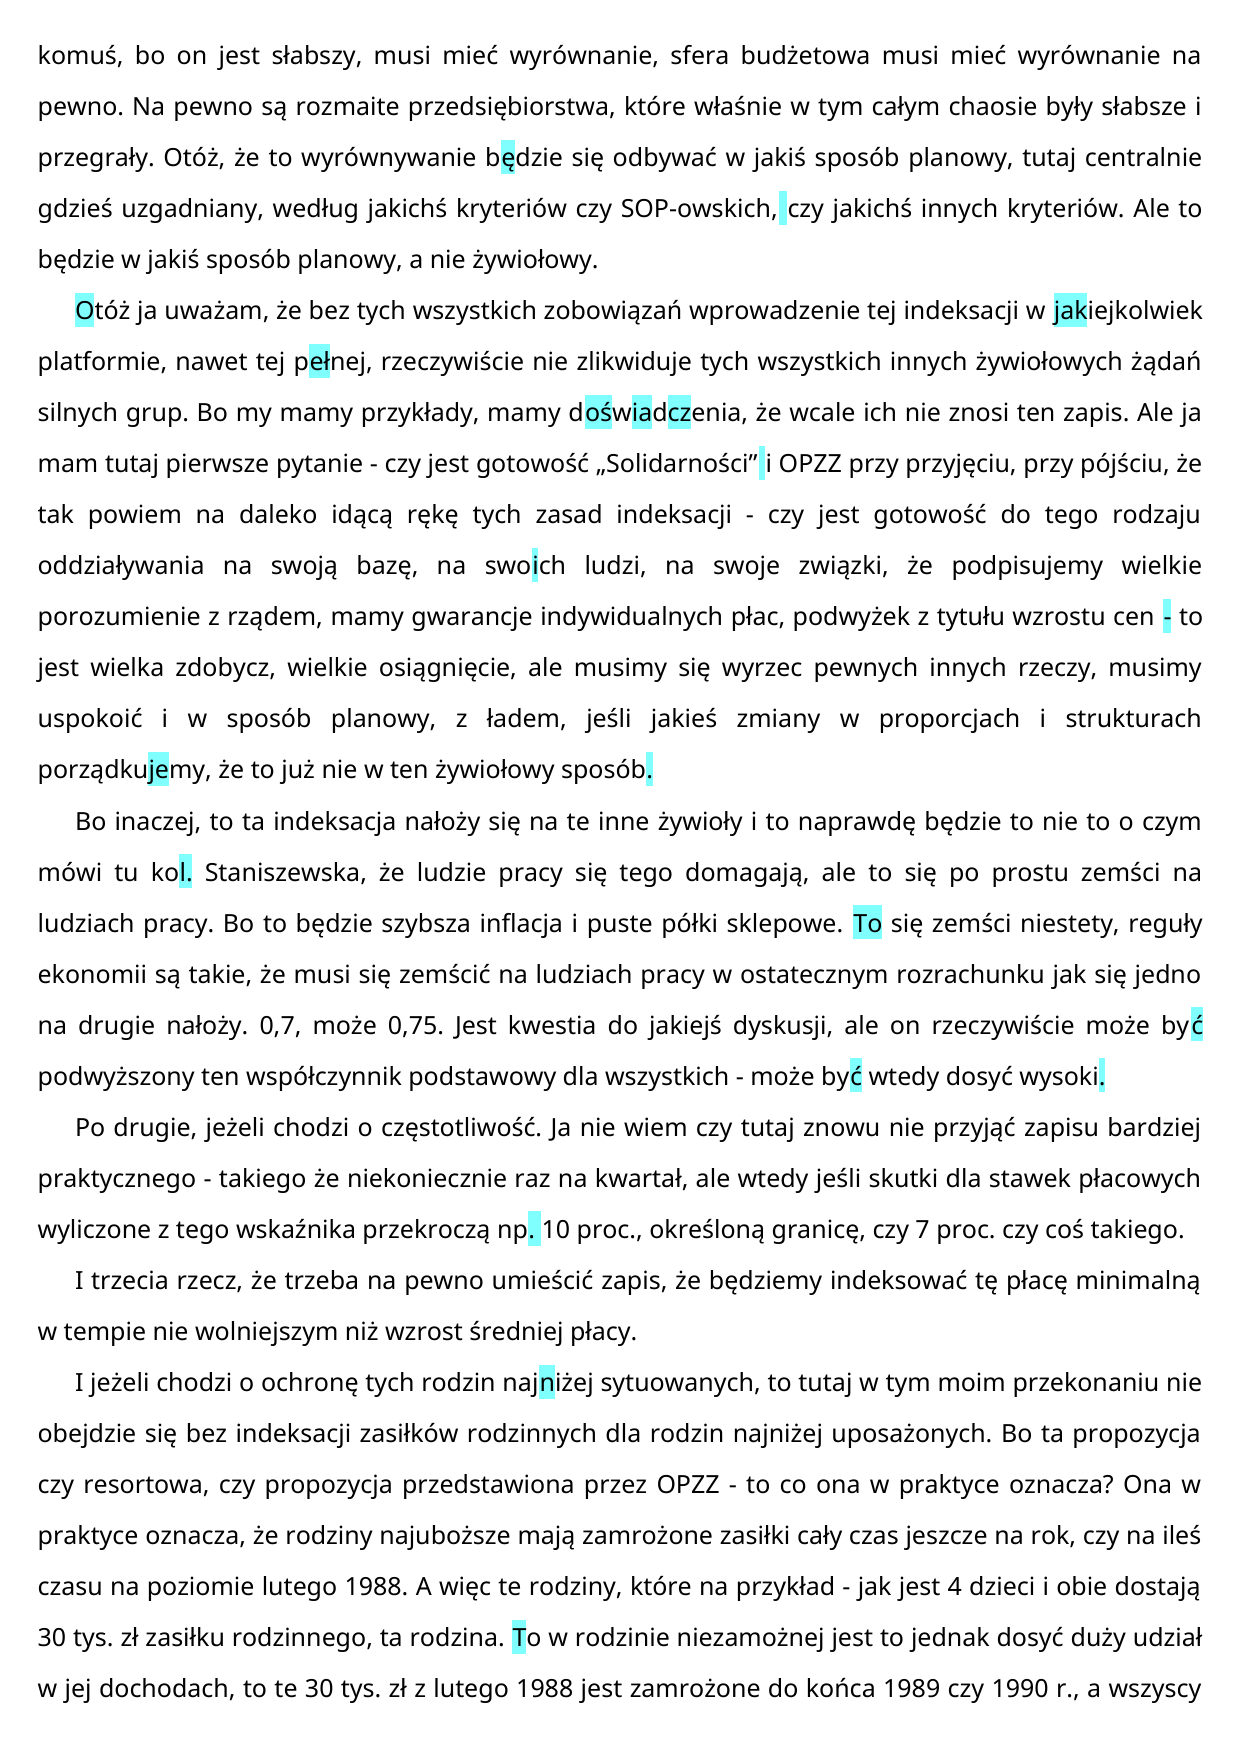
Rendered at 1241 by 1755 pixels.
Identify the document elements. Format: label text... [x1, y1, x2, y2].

text I jeżeli chodzi o ochronę tych rodzin najniżej sytuowanych, to tutaj w tym moim przekonaniu nie obejdzie się bez indeksacji zasiłków rodzinnych dla rodzin najniżej uposażonych. Bo ta propozycja czy resortowa, czy propozycja przedstawiona przez OPZZ - to co ona w praktyce oznacza? Ona w praktyce oznacza, że rodziny najuboższe mają zamrożone zasiłki cały czas jeszcze na rok, czy na ileś czasu na poziomie lutego 1988. A więc te rodziny, które na przykład - jak jest 4 dzieci i obie dostają 30 tys. zł zasiłku rodzinnego, ta rodzina. To w rodzinie niezamożnej jest to jednak dosyć duży udział w jej dochodach, to te 30 tys. zł z lutego 1988 jest zamrożone do końca 1989 czy 1990 r., a wszyscy [37, 1364, 1203, 1705]
text Po drugie, jeżeli chodzi o częstotliwość. Ja nie wiem czy tutaj znowu nie przyjąć zapisu bardziej praktycznego - takiego że niekoniecznie raz na kwartał, ale wtedy jeśli skutki dla stawek płacowych wyliczone z tego wskaźnika przekroczą np. 10 proc., określoną granicę, czy 7 proc. czy coś takiego. [37, 1109, 1203, 1246]
text Otóż ja uważam, że bez tych wszystkich zobowiązań wprowadzenie tej indeksacji w jakiejkolwiek platformie, nawet tej pełnej, rzeczywiście nie zlikwiduje tych wszystkich innych żywiołowych żądań silnych grup. Bo my mamy przykłady, mamy doświadczenia, że wcale ich nie znosi ten zapis. Ale ja mam tutaj pierwsze pytanie - czy jest gotowość „Solidarności” i OPZZ przy przyjęciu, przy pójściu, że tak powiem na daleko idącą rękę tych zasad indeksacji - czy jest gotowość do tego rodzaju oddziaływania na swoją bazę, na swoich ludzi, na swoje związki, że podpisujemy wielkie porozumienie z rządem, mamy gwarancje indywidualnych płac, podwyżek z tytułu wzrostu cen - to jest wielka zdobycz, wielkie osiągnięcie, ale musimy się wyrzec pewnych innych rzeczy, musimy uspokoić i w sposób planowy, z ładem, jeśli jakieś zmiany w proporcjach i strukturach porządkujemy, że to już nie w ten żywiołowy sposób. [37, 293, 1203, 786]
text I trzecia rzecz, że trzeba na pewno umieścić zapis, że będziemy indeksować tę płacę minimalną w tempie nie wolniejszym niż wzrost średniej płacy. [37, 1262, 1203, 1348]
text komuś, bo on jest słabszy, musi mieć wyrównanie, sfera budżetowa musi mieć wyrównanie na pewno. Na pewno są rozmaite przedsiębiorstwa, które właśnie w tym całym chaosie były słabsze i przegrały. Otóż, że to wyrównywanie będzie się odbywać w jakiś sposób planowy, tutaj centralnie gdzieś uzgadniany, według jakichś kryteriów czy SOP-owskich, czy jakichś innych kryteriów. Ale to będzie w jakiś sposób planowy, a nie żywiołowy. [37, 37, 1203, 276]
text Bo inaczej, to ta indeksacja nałoży się na te inne żywioły i to naprawdę będzie to nie to o czym mówi tu kol. Staniszewska, że ludzie pracy się tego domagają, ale to się po prostu zemści na ludziach pracy. Bo to będzie szybsza inflacja i puste półki sklepowe. To się zemści niestety, reguły ekonomii są takie, że musi się zemścić na ludziach pracy w ostatecznym rozrachunku jak się jedno na drugie nałoży. 0,7, może 0,75. Jest kwestia do jakiejś dyskusji, ale on rzeczywiście może być podwyższony ten współczynnik podstawowy dla wszystkich - może być wtedy dosyć wysoki. [37, 803, 1203, 1092]
